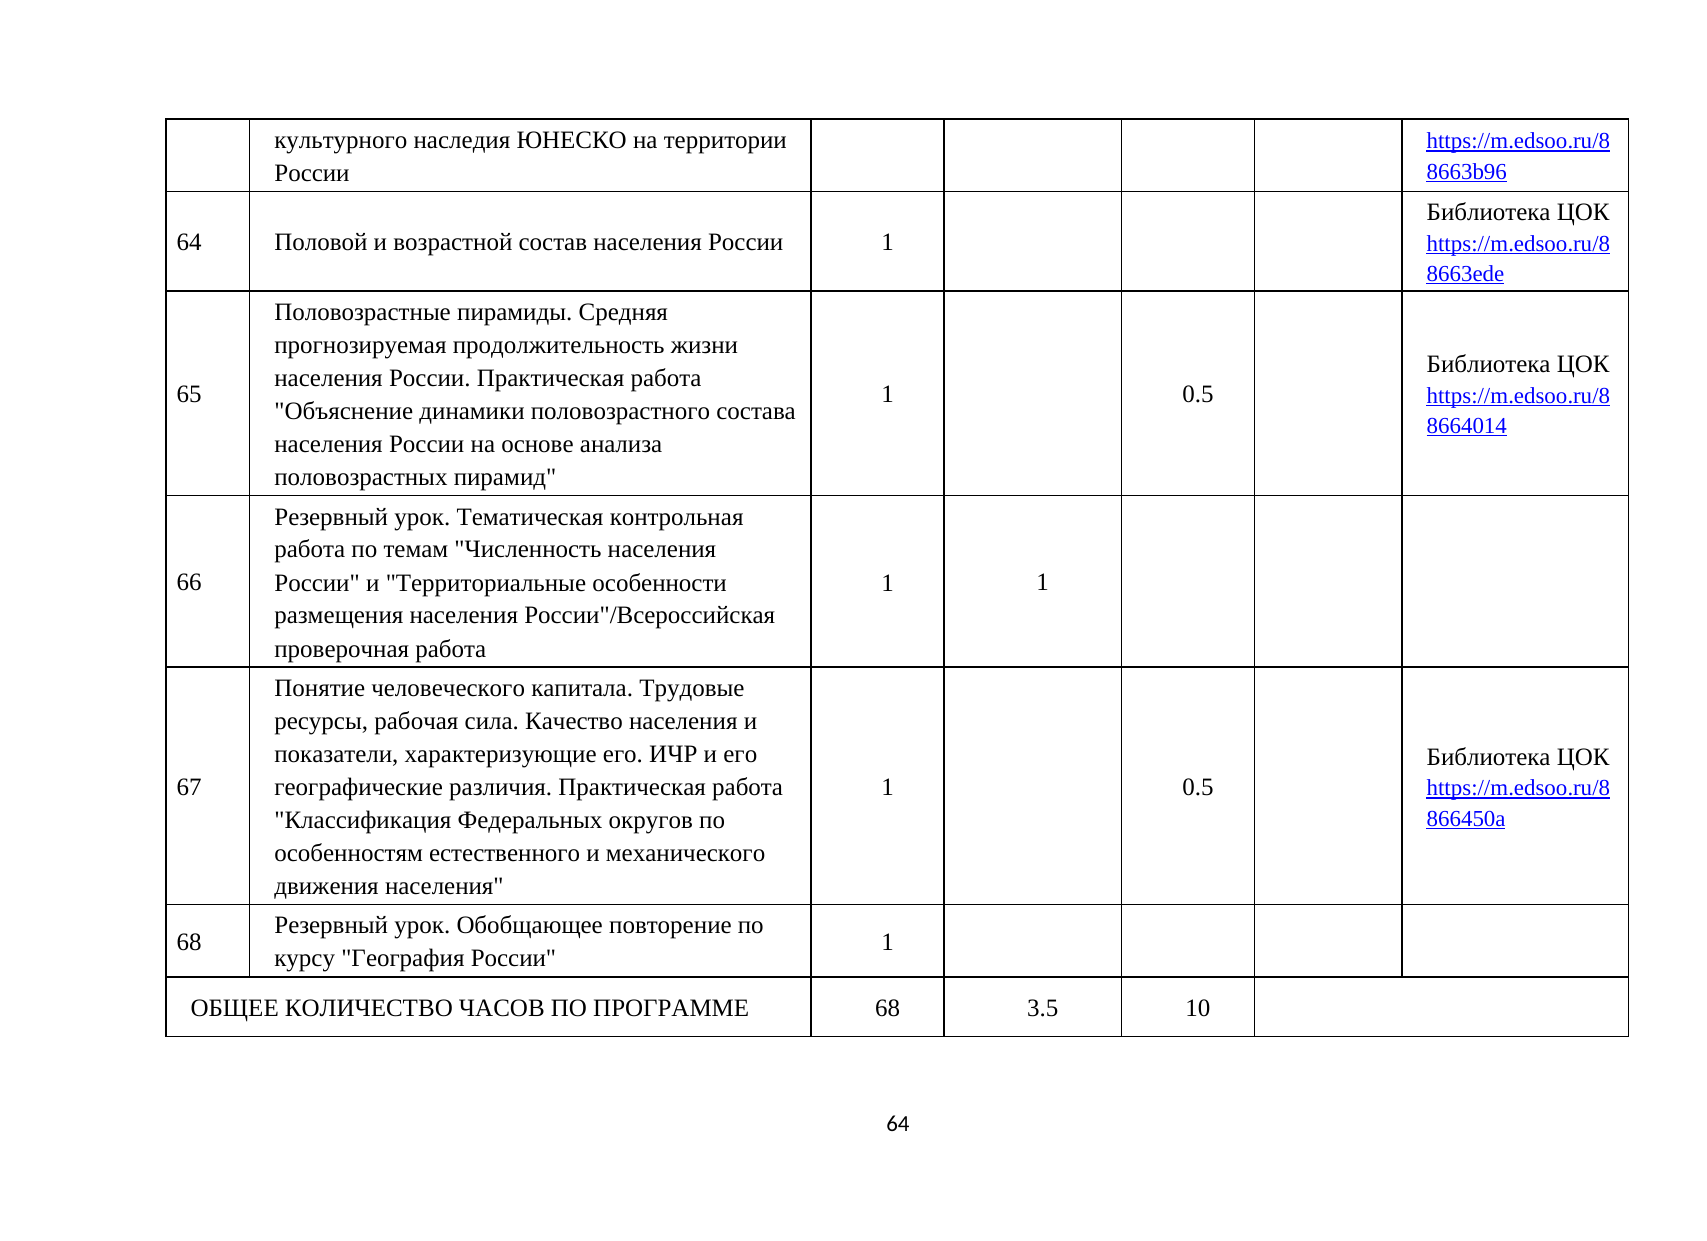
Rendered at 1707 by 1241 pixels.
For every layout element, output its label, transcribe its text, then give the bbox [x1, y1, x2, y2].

table_cell 10 [1122, 978, 1254, 1036]
table_cell 1 [812, 192, 943, 290]
table_cell 1 [812, 292, 943, 495]
table_cell [812, 120, 943, 191]
table_cell 0.5 [1122, 668, 1254, 904]
table_cell [945, 668, 1121, 904]
table_cell [1255, 496, 1401, 666]
table_cell 67 [167, 668, 249, 904]
table_cell 68 [167, 905, 249, 976]
table_cell ОБЩЕЕ КОЛИЧЕСТВО ЧАСОВ ПО ПРОГРАММЕ [167, 978, 810, 1036]
table_cell 1 [812, 905, 943, 976]
table_cell Резервный урок. Обобщающее повторение по курсу "География России" [250, 905, 810, 976]
table_cell 66 [167, 496, 249, 666]
table_cell 64 [167, 192, 249, 290]
table_cell [1122, 496, 1254, 666]
table_cell Половозрастные пирамиды. Средняя прогнозируемая продолжительность жизни населения России. Практическая работа "Объяснение динамики половозрастного состава населения России на основе анализа половозрастных пирамид" [250, 292, 810, 495]
table_cell [1403, 496, 1628, 666]
table_cell [1122, 905, 1254, 976]
table_cell Библиотека ЦОК https://m.edsoo.ru/8866450a [1403, 668, 1628, 904]
table_cell [1255, 905, 1401, 976]
table_cell [1122, 192, 1254, 290]
table_cell https://m.edsoo.ru/88663b96 [1403, 120, 1628, 191]
table_cell Библиотека ЦОК https://m.edsoo.ru/88664014 [1403, 292, 1628, 495]
table_cell [1255, 978, 1628, 1036]
table_cell 3.5 [945, 978, 1121, 1036]
table_cell культурного наследия ЮНЕСКО на территории России [250, 120, 810, 191]
table_cell [1255, 292, 1401, 495]
table_cell Библиотека ЦОК https://m.edsoo.ru/88663ede [1403, 192, 1628, 290]
table_cell 65 [167, 292, 249, 495]
table_cell [945, 192, 1121, 290]
table_cell Понятие человеческого капитала. Трудовые ресурсы, рабочая сила. Качество населения и показатели, характеризующие его. ИЧР и его географические различия. Практическая работа "Классификация Федеральных округов по особенностям естественного и механического движения населения" [250, 668, 810, 904]
table_cell 1 [812, 668, 943, 904]
table_cell [1255, 192, 1401, 290]
table_cell [1122, 120, 1254, 191]
table_cell [945, 905, 1121, 976]
table_cell [945, 120, 1121, 191]
table_cell [1255, 668, 1401, 904]
table_cell [167, 120, 249, 191]
table_cell 1 [812, 496, 943, 666]
table_cell 0.5 [1122, 292, 1254, 495]
table_cell Резервный урок. Тематическая контрольная работа по темам "Численность населения России" и "Территориальные особенности размещения населения России"/Всероссийская проверочная работа [250, 496, 810, 666]
table_cell 68 [812, 978, 943, 1036]
table_cell [1255, 120, 1401, 191]
table_cell [1403, 905, 1628, 976]
table_cell Половой и возрастной состав населения России [250, 192, 810, 290]
table_cell [945, 292, 1121, 495]
table_cell 1 [945, 496, 1121, 666]
